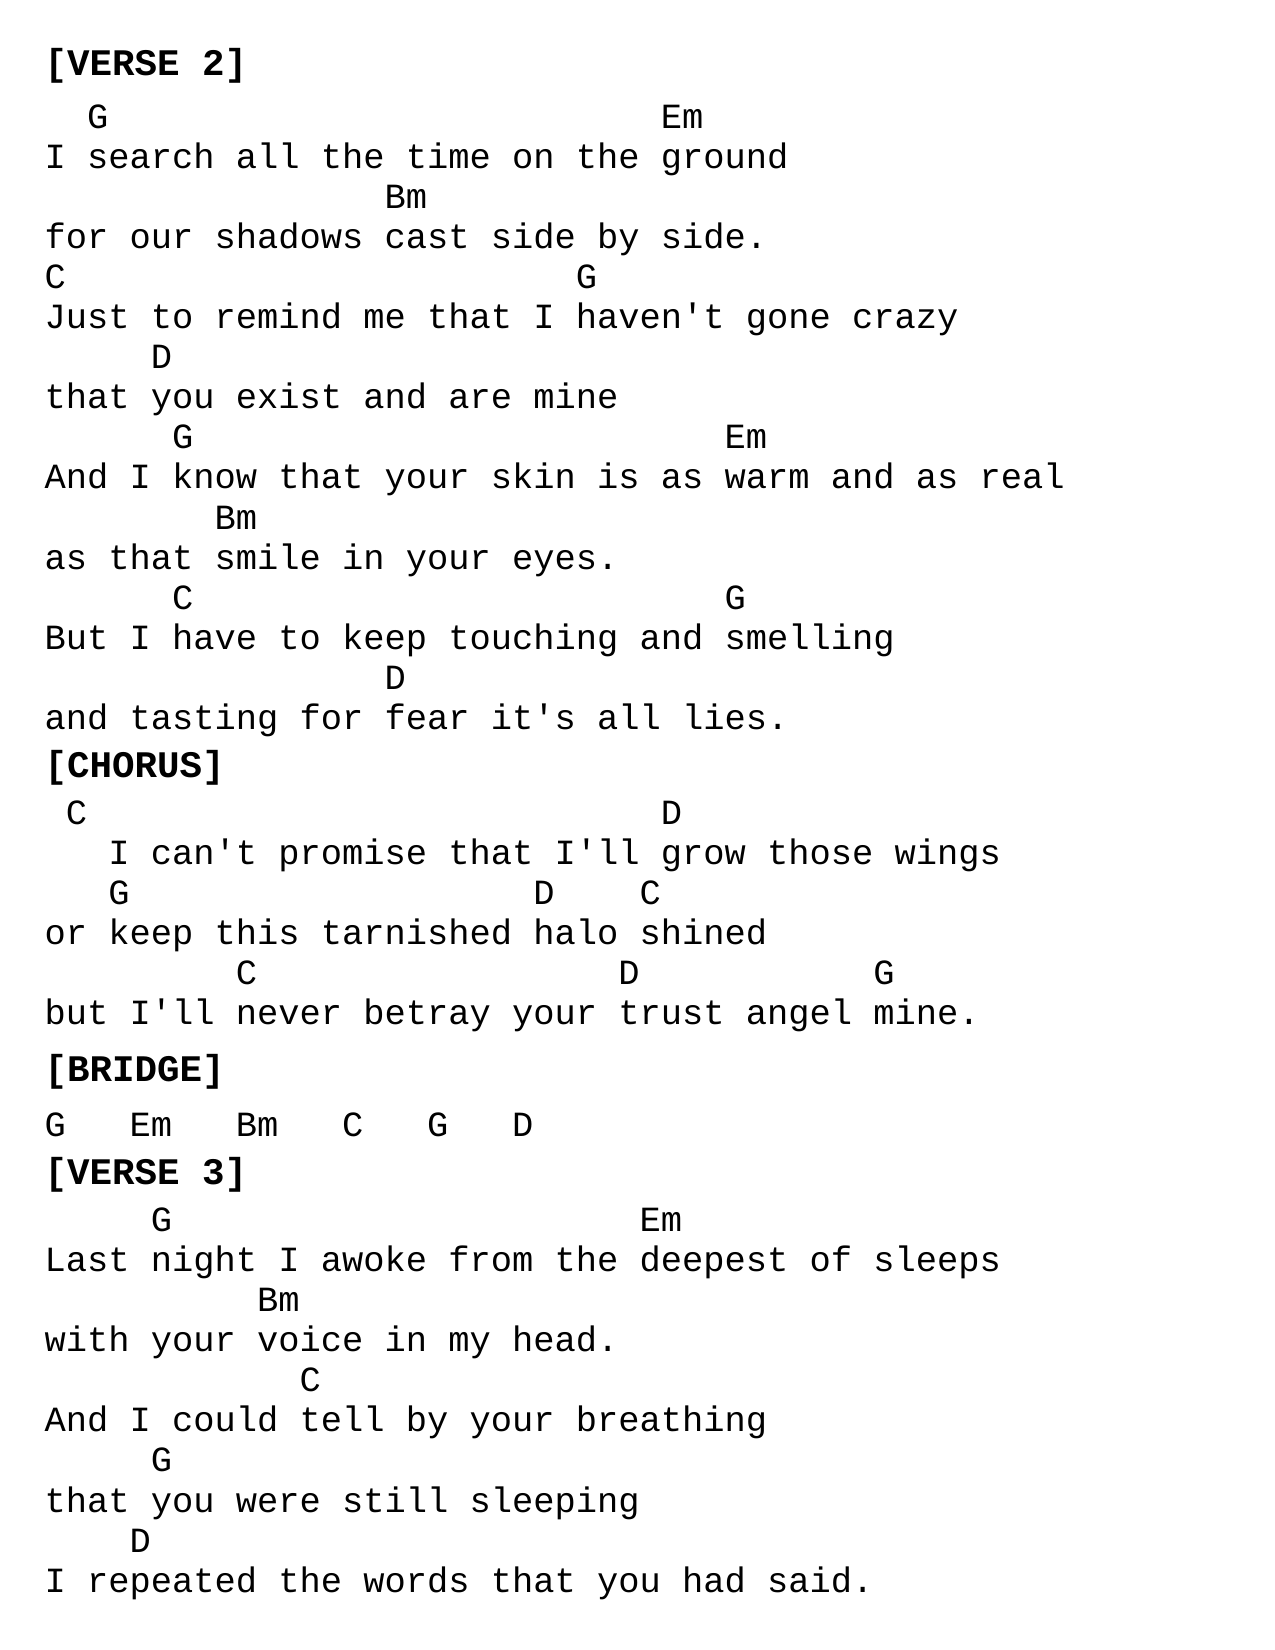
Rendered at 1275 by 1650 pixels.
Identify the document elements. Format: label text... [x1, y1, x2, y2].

text C D [44, 794, 1231, 835]
text and tasting for fear it's all lies. [44, 700, 1231, 740]
text D [44, 1523, 1231, 1563]
text Bm [44, 1282, 1231, 1322]
subtitle [BRIDGE] [44, 1050, 1231, 1092]
text that you were still sleeping [44, 1482, 1231, 1523]
text with your voice in my head. [44, 1322, 1231, 1362]
text Bm [44, 179, 1231, 219]
text I can't promise that I'll grow those wings [44, 835, 1231, 875]
text for our shadows cast side by side. [44, 219, 1231, 259]
text G [44, 1442, 1231, 1482]
text C D G [44, 955, 1231, 995]
text Last night I awoke from the deepest of sleeps [44, 1242, 1231, 1282]
text or keep this tarnished halo shined [44, 915, 1231, 955]
text But I have to keep touching and smelling [44, 620, 1231, 660]
text as that smile in your eyes. [44, 540, 1231, 580]
text And I could tell by your breathing [44, 1402, 1231, 1442]
subtitle [CHORUS] [44, 746, 1231, 789]
text G Em Bm C G D [44, 1107, 1231, 1147]
subtitle [VERSE 3] [44, 1153, 1231, 1196]
text C G [44, 580, 1231, 620]
text G D C [44, 875, 1231, 915]
text I search all the time on the ground [44, 139, 1231, 179]
text Bm [44, 499, 1231, 540]
text And I know that your skin is as warm and as real [44, 459, 1231, 499]
text D [44, 339, 1231, 379]
text G Em [44, 98, 1231, 139]
subtitle [VERSE 2] [44, 44, 1231, 87]
text D [44, 660, 1231, 700]
text G Em [44, 419, 1231, 459]
text Just to remind me that I haven't gone crazy [44, 299, 1231, 339]
text but I'll never betray your trust angel mine. [44, 995, 1231, 1035]
text I repeated the words that you had said. [44, 1563, 1231, 1603]
text C G [44, 259, 1231, 299]
text C [44, 1362, 1231, 1402]
text that you exist and are mine [44, 379, 1231, 419]
text G Em [44, 1202, 1231, 1242]
